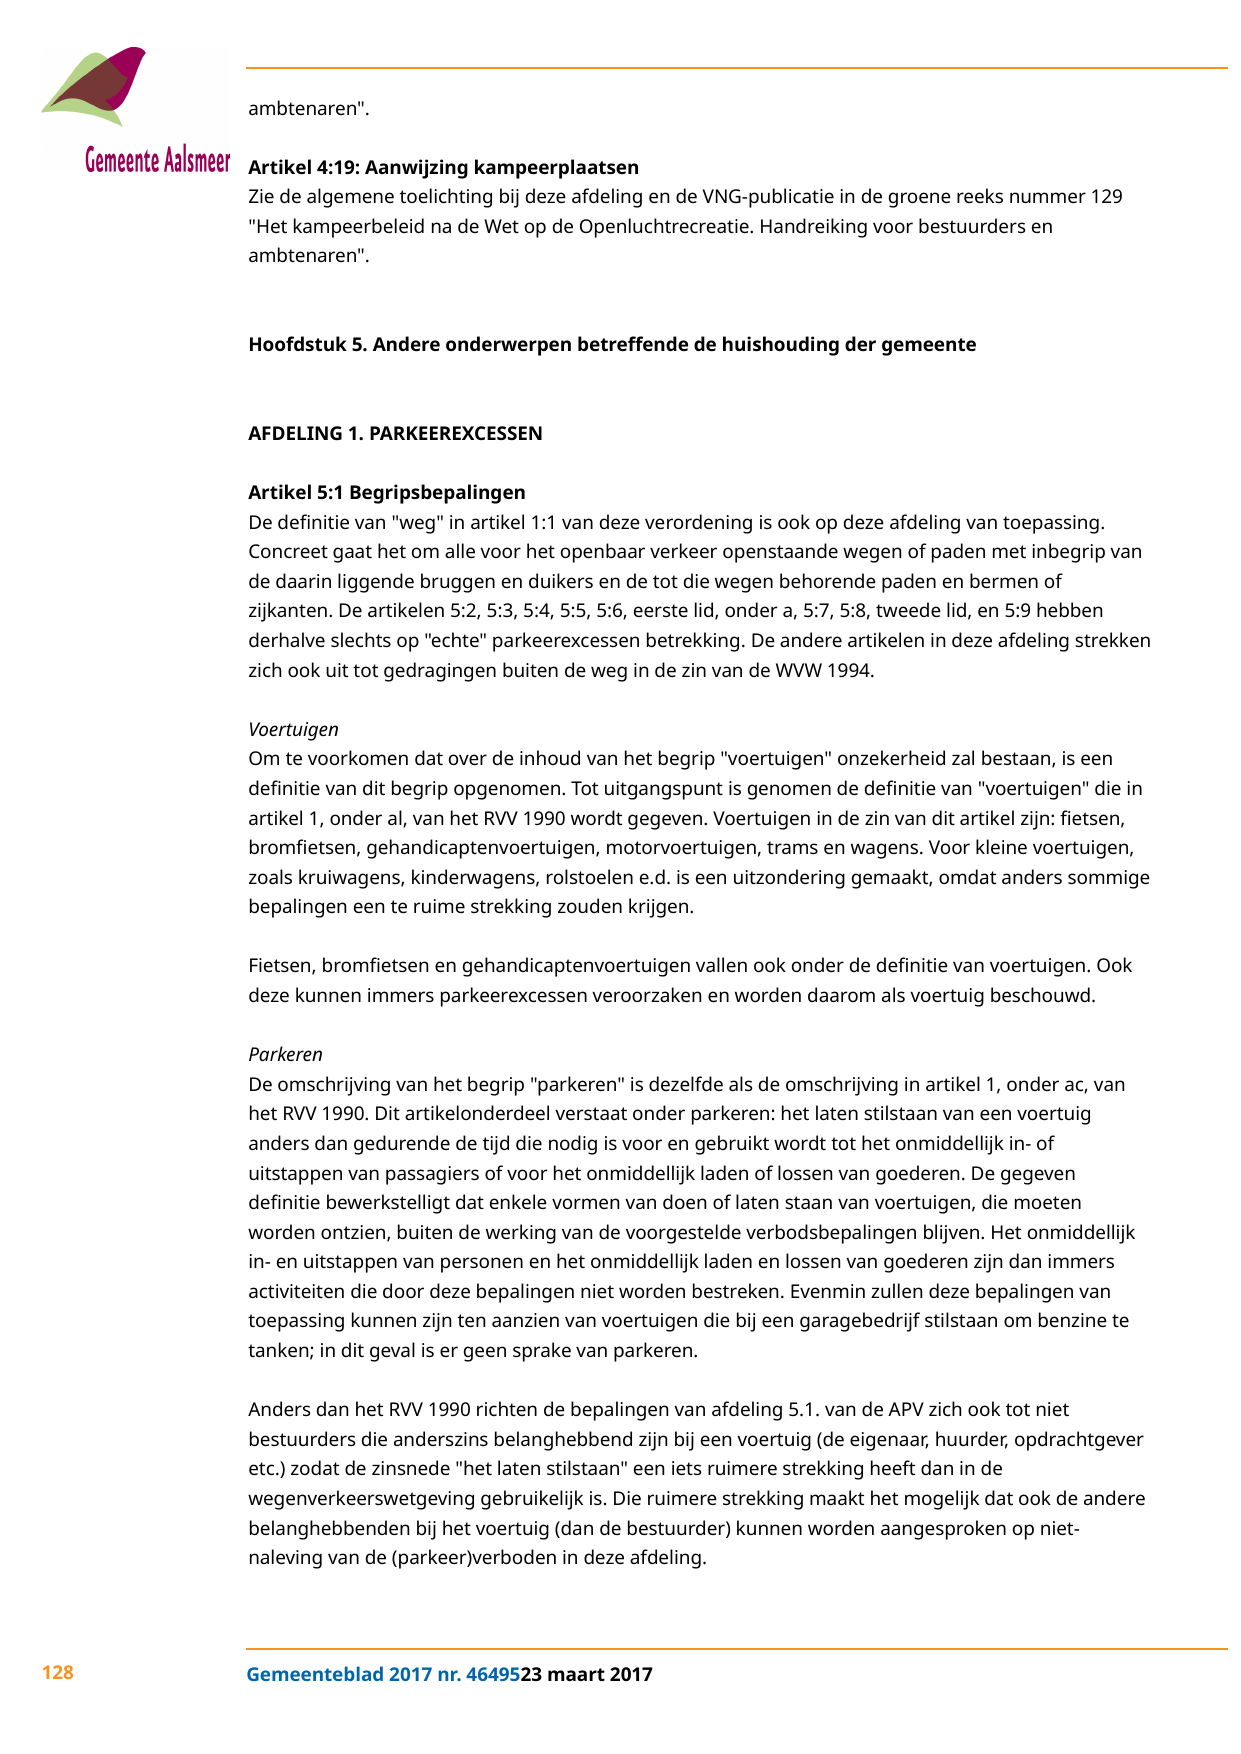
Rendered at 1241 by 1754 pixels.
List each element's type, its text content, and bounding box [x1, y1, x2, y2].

text Fietsen, bromfietsen en gehandicaptenvoertuigen vallen ook onder de definitie van voertuigen. Ook deze kunnen immers parkeerexcessen veroorzaken en worden daarom als voertuig beschouwd. [248, 953, 1152, 1008]
text Parkeren [248, 1041, 1152, 1067]
text Om te voorkomen dat over de inhoud van het begrip "voertuigen" onzekerheid zal bestaan, is een definitie van dit begrip opgenomen. Tot uitgangspunt is genomen de definitie van "voertuigen" die in artikel 1, onder al, van het RVV 1990 wordt gegeven. Voertuigen in de zin van dit artikel zijn: fietsen, bromfietsen, gehandicaptenvoertuigen, motorvoertuigen, trams en wagens. Voor kleine voertuigen, zoals kruiwagens, kinderwagens, rolstoelen e.d. is een uitzondering gemaakt, omdat anders sommige bepalingen een te ruime strekking zouden krijgen. [248, 746, 1152, 919]
text Zie de algemene toelichting bij deze afdeling en de VNG-publicatie in de groene reeks nummer 129 "Het kampeerbeleid na de Wet op de Openluchtrecreatie. Handreiking voor bestuurders en ambtenaren". [248, 183, 1152, 268]
text Anders dan het RVV 1990 richten de bepalingen van afdeling 5.1. van de APV zich ook tot niet bestuurders die anderszins belanghebbend zijn bij een voertuig (de eigenaar, huurder, opdrachtgever etc.) zodat de zinsnede "het laten stilstaan" een iets ruimere strekking heeft dan in de wegenverkeerswetgeving gebruikelijk is. Die ruimere strekking maakt het mogelijk dat ook de andere belanghebbenden bij het voertuig (dan de bestuurder) kunnen worden aangesproken op niet-naleving van de (parkeer)verboden in deze afdeling. [248, 1396, 1152, 1570]
text ambtenaren". [248, 95, 1152, 121]
text Voertuigen [248, 716, 1152, 742]
picture [41, 47, 231, 172]
text AFDELING 1. PARKEEREXCESSEN [248, 420, 1152, 446]
text De omschrijving van het begrip "parkeren" is dezelfde als de omschrijving in artikel 1, onder ac, van het RVV 1990. Dit artikelonderdeel verstaat onder parkeren: het laten stilstaan van een voertuig anders dan gedurende de tijd die nodig is voor en gebruikt wordt tot het onmiddellijk in- of uitstappen van passagiers of voor het onmiddellijk laden of lossen van goederen. De gegeven definitie bewerkstelligt dat enkele vormen van doen of laten staan van voertuigen, die moeten worden ontzien, buiten de werking van de voorgestelde verbodsbepalingen blijven. Het onmiddellijk in- en uitstappen van personen en het onmiddellijk laden en lossen van goederen zijn dan immers activiteiten die door deze bepalingen niet worden bestreken. Evenmin zullen deze bepalingen van toepassing kunnen zijn ten aanzien van voertuigen die bij een garagebedrijf stilstaan om benzine te tanken; in dit geval is er geen sprake van parkeren. [248, 1071, 1152, 1363]
text De definitie van "weg" in artikel 1:1 van deze verordening is ook op deze afdeling van toepassing. Concreet gaat het om alle voor het openbaar verkeer openstaande wegen of paden met inbegrip van de daarin liggende bruggen en duikers en de tot die wegen behorende paden en bermen of zijkanten. De artikelen 5:2, 5:3, 5:4, 5:5, 5:6, eerste lid, onder a, 5:7, 5:8, tweede lid, en 5:9 hebben derhalve slechts op "echte" parkeerexcessen betrekking. De andere artikelen in deze afdeling strekken zich ook uit tot gedragingen buiten de weg in de zin van de WVW 1994. [248, 509, 1152, 683]
text Hoofdstuk 5. Andere onderwerpen betreffende de huishouding der gemeente [248, 331, 1152, 357]
text Artikel 4:19: Aanwijzing kampeerplaatsen [248, 154, 1152, 180]
text Artikel 5:1 Begripsbepalingen [248, 479, 1152, 505]
